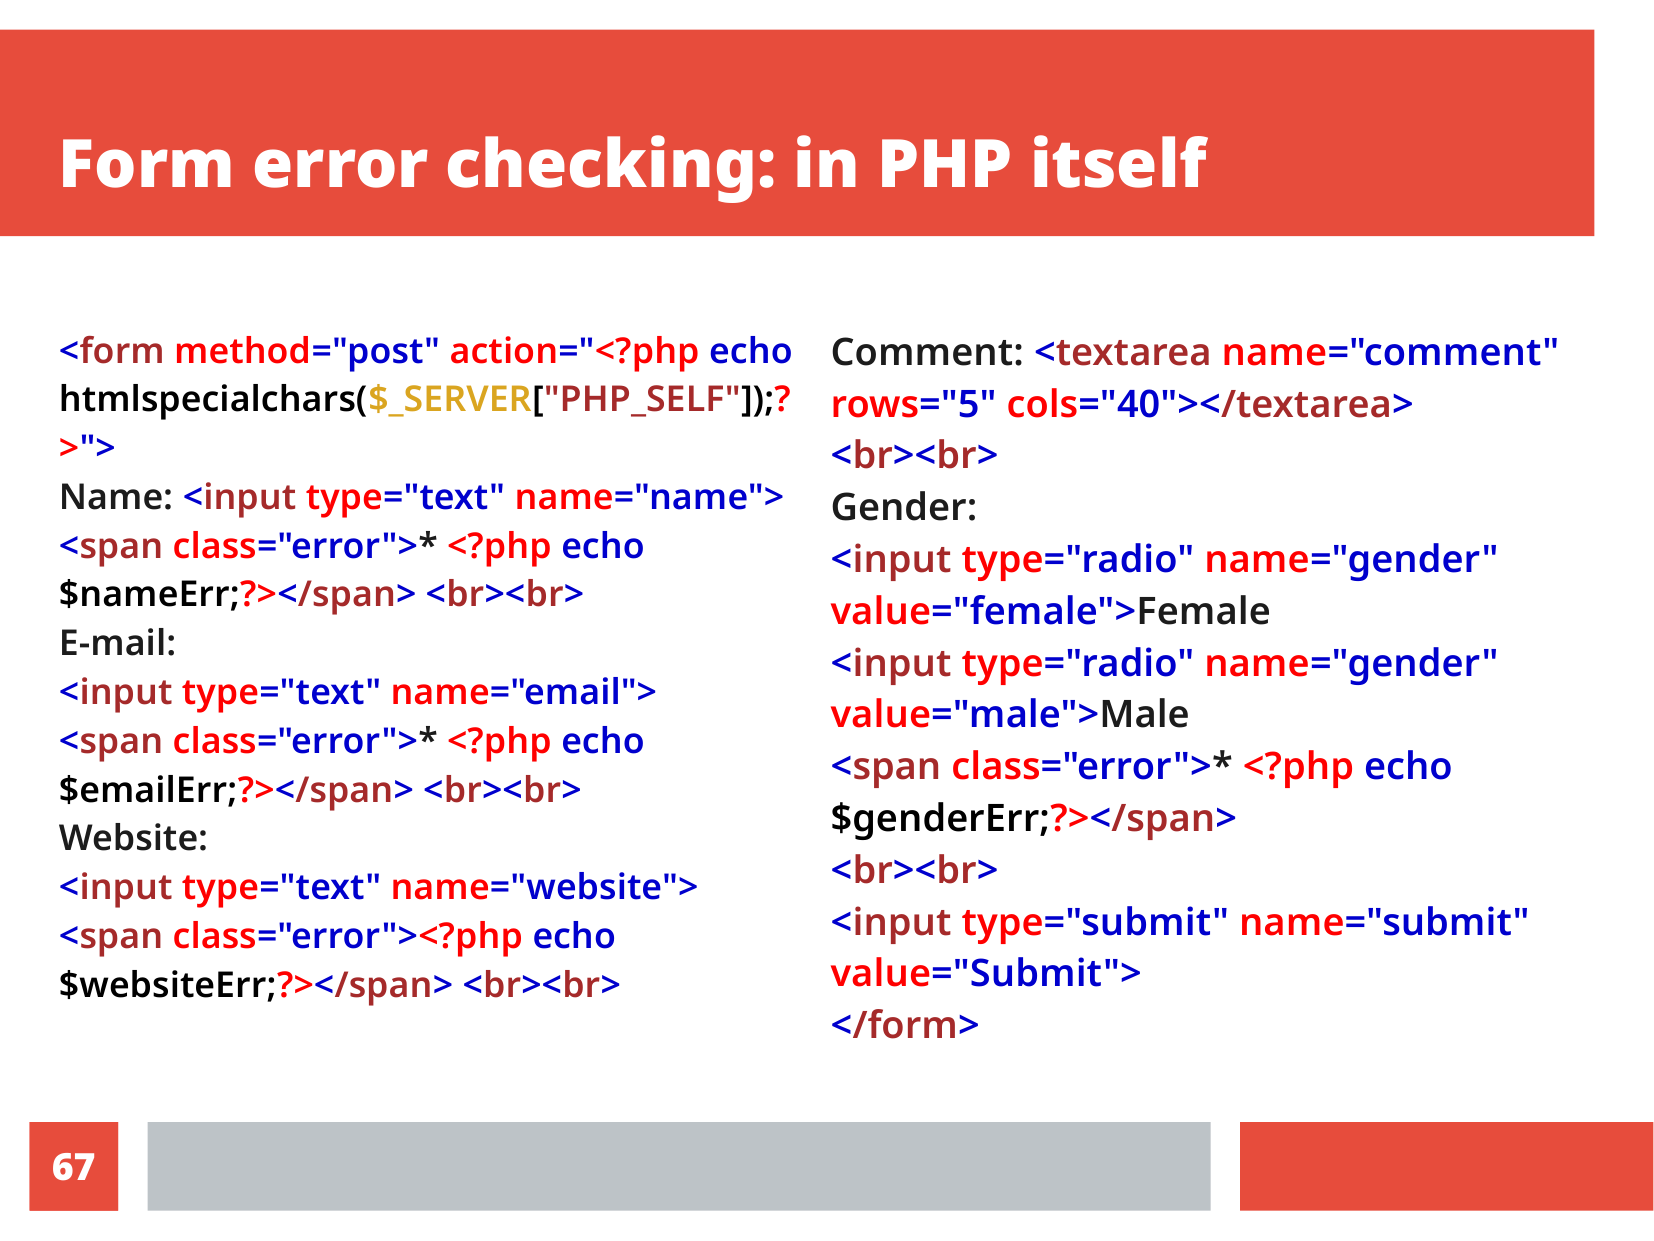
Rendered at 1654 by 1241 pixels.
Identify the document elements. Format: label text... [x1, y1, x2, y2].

list <form method="post" action="<?php echo htmlspecialchars($_SERVER["PHP_SELF"]);?>"> Name: <input type="text" name="name"> <span class="error">* <?php echo $nameErr;?></span> <br><br> E-mail: <input type="text" name="email"> <span class="error">* <?php echo $emailErr;?></span> <br><br> Website: <input type="text" name="website"> <span class="error"><?php echo $websiteErr;?></span> <br><br> [59, 324, 794, 1093]
title Form error checking: in PHP itself [59, 59, 1595, 207]
list Comment: <textarea name="comment" rows="5" cols="40"></textarea> <br><br> Gender: <input type="radio" name="gender" value="female">Female <input type="radio" name="gender" value="male">Male <span class="error">* <?php echo $genderErr;?></span> <br><br> <input type="submit" name="submit" value="Submit"> </form> [830, 324, 1566, 1093]
